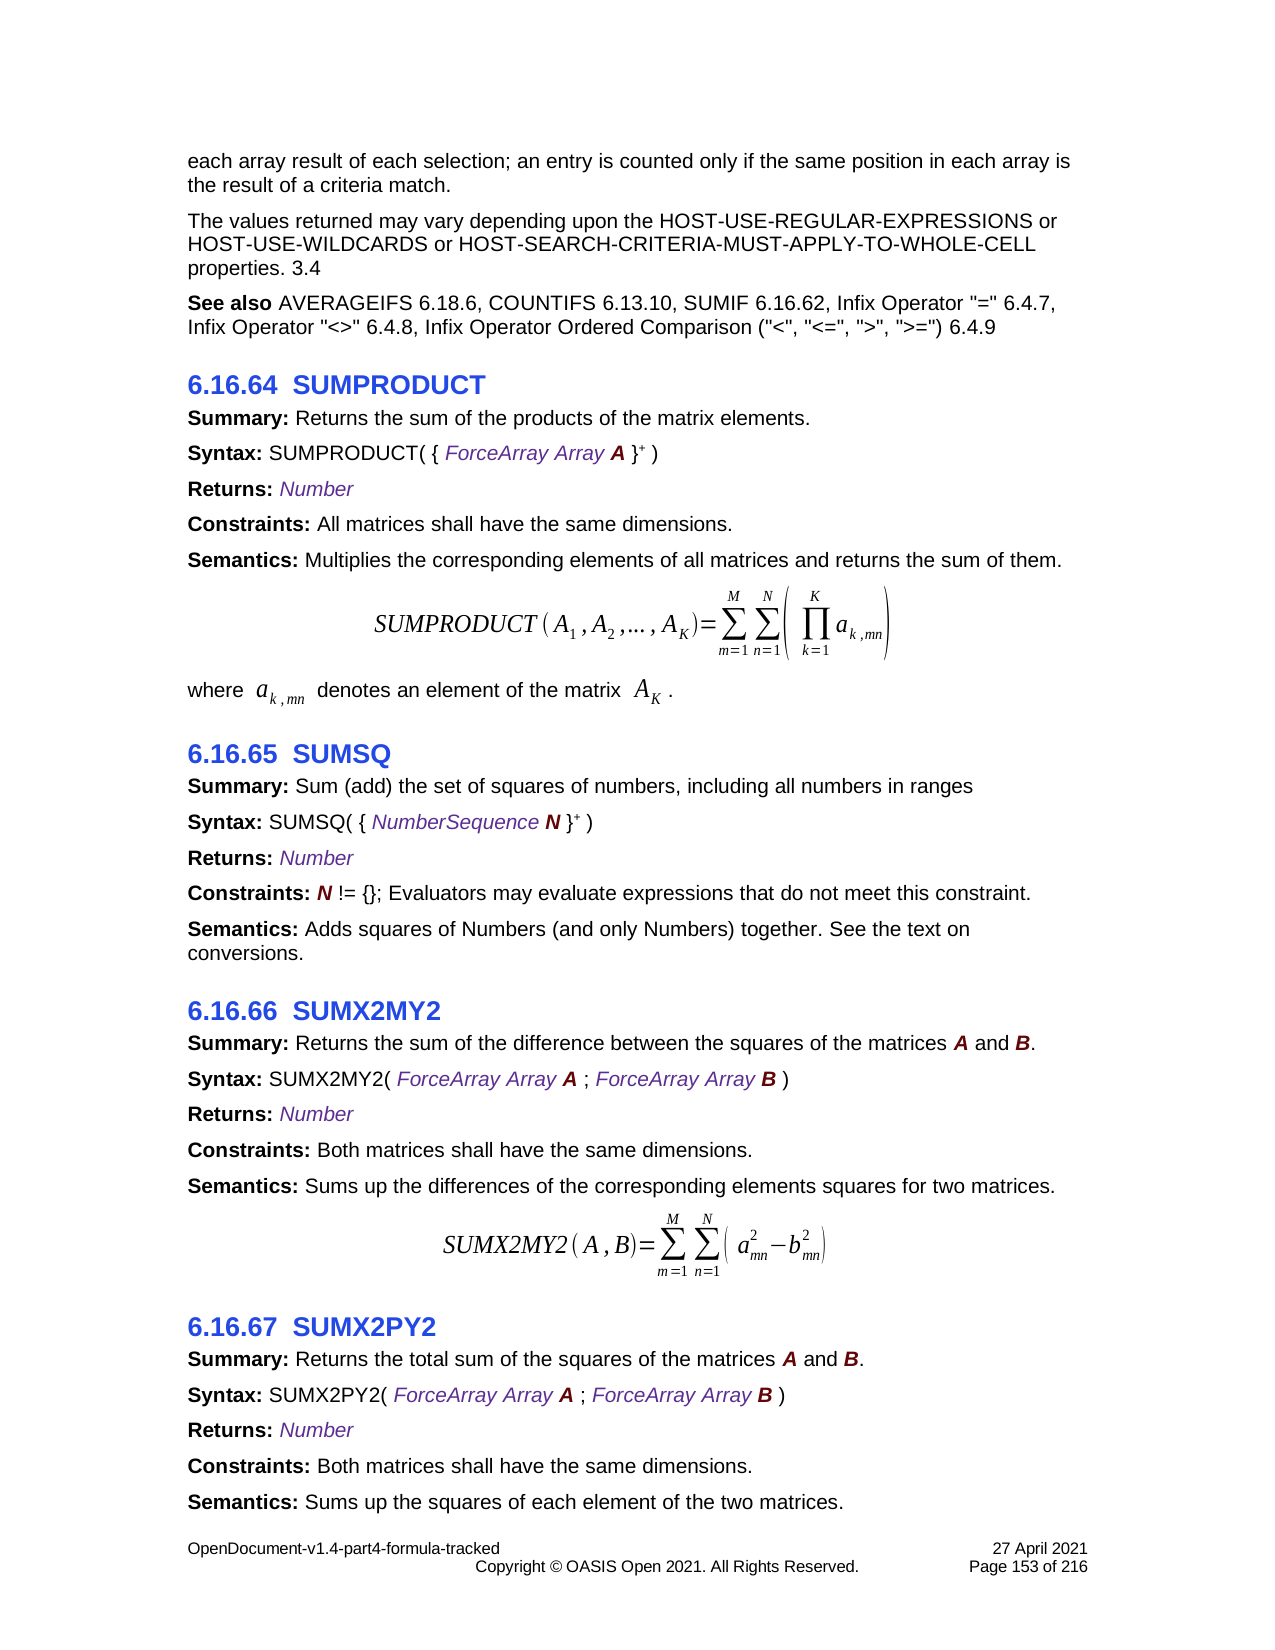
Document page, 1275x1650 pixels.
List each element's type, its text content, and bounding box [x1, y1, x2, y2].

text Semantics: Adds squares of Numbers (and only Numbers) together. See the text on conversions. [187, 917, 1088, 964]
text Summary: Returns the sum of the difference between the squares of the matrices A and B. [187, 1032, 1088, 1055]
text Constraints: Both matrices shall have the same dimensions. [187, 1454, 1088, 1478]
text The values returned may vary depending upon the HOST-USE-REGULAR-EXPRESSIONS or HOST-USE-WILDCARDS or HOST-SEARCH-CRITERIA-MUST-APPLY-TO-WHOLE-CELL properties. 3.4 [187, 209, 1088, 280]
text Syntax: SUMX2MY2( ForceArray Array A ; ForceArray Array B ) [187, 1067, 1088, 1091]
text where denotes an element of the matrix . [187, 674, 1088, 708]
text Constraints: All matrices shall have the same dimensions. [187, 513, 1088, 536]
text Returns: Number [187, 1419, 1088, 1442]
text Constraints: Both matrices shall have the same dimensions. [187, 1138, 1088, 1162]
text Summary: Sum (add) the set of squares of numbers, including all numbers in ranges [187, 775, 1088, 798]
text Syntax: SUMSQ( { NumberSequence N }+ ) [187, 811, 1088, 834]
text Semantics: Multiplies the corresponding elements of all matrices and returns the sum of them. [187, 548, 1088, 572]
text Semantics: Sums up the differences of the corresponding elements squares for two matrices. [187, 1174, 1088, 1198]
text Returns: Number [187, 1103, 1088, 1126]
text each array result of each selection; an entry is counted only if the same position in each array is the result of a criteria match. [187, 150, 1088, 197]
text Constraints: N != {}; Evaluators may evaluate expressions that do not meet this constraint. [187, 882, 1088, 905]
text Semantics: Sums up the squares of each element of the two matrices. [187, 1490, 1088, 1514]
text See also AVERAGEIFS 6.18.6, COUNTIFS 6.13.10, SUMIF 6.16.62, Infix Operator "=" 6.4.7, Infix Operator "<>" 6.4.8, Infix Operator Ordered Comparison ("<", "<=", ">", ">=") 6.4.9 [187, 292, 1088, 339]
subtitle SUMX2MY2 [187, 996, 1088, 1026]
subtitle SUMPRODUCT [187, 370, 1088, 400]
text Syntax: SUMX2PY2( ForceArray Array A ; ForceArray Array B ) [187, 1383, 1088, 1407]
text Summary: Returns the total sum of the squares of the matrices A and B. [187, 1348, 1088, 1371]
text Returns: Number [187, 846, 1088, 870]
subtitle SUMSQ [187, 739, 1088, 769]
text Summary: Returns the sum of the products of the matrix elements. [187, 406, 1088, 429]
text Syntax: SUMPRODUCT( { ForceArray Array A }+ ) [187, 442, 1088, 465]
subtitle SUMX2PY2 [187, 1312, 1088, 1342]
text Returns: Number [187, 477, 1088, 501]
